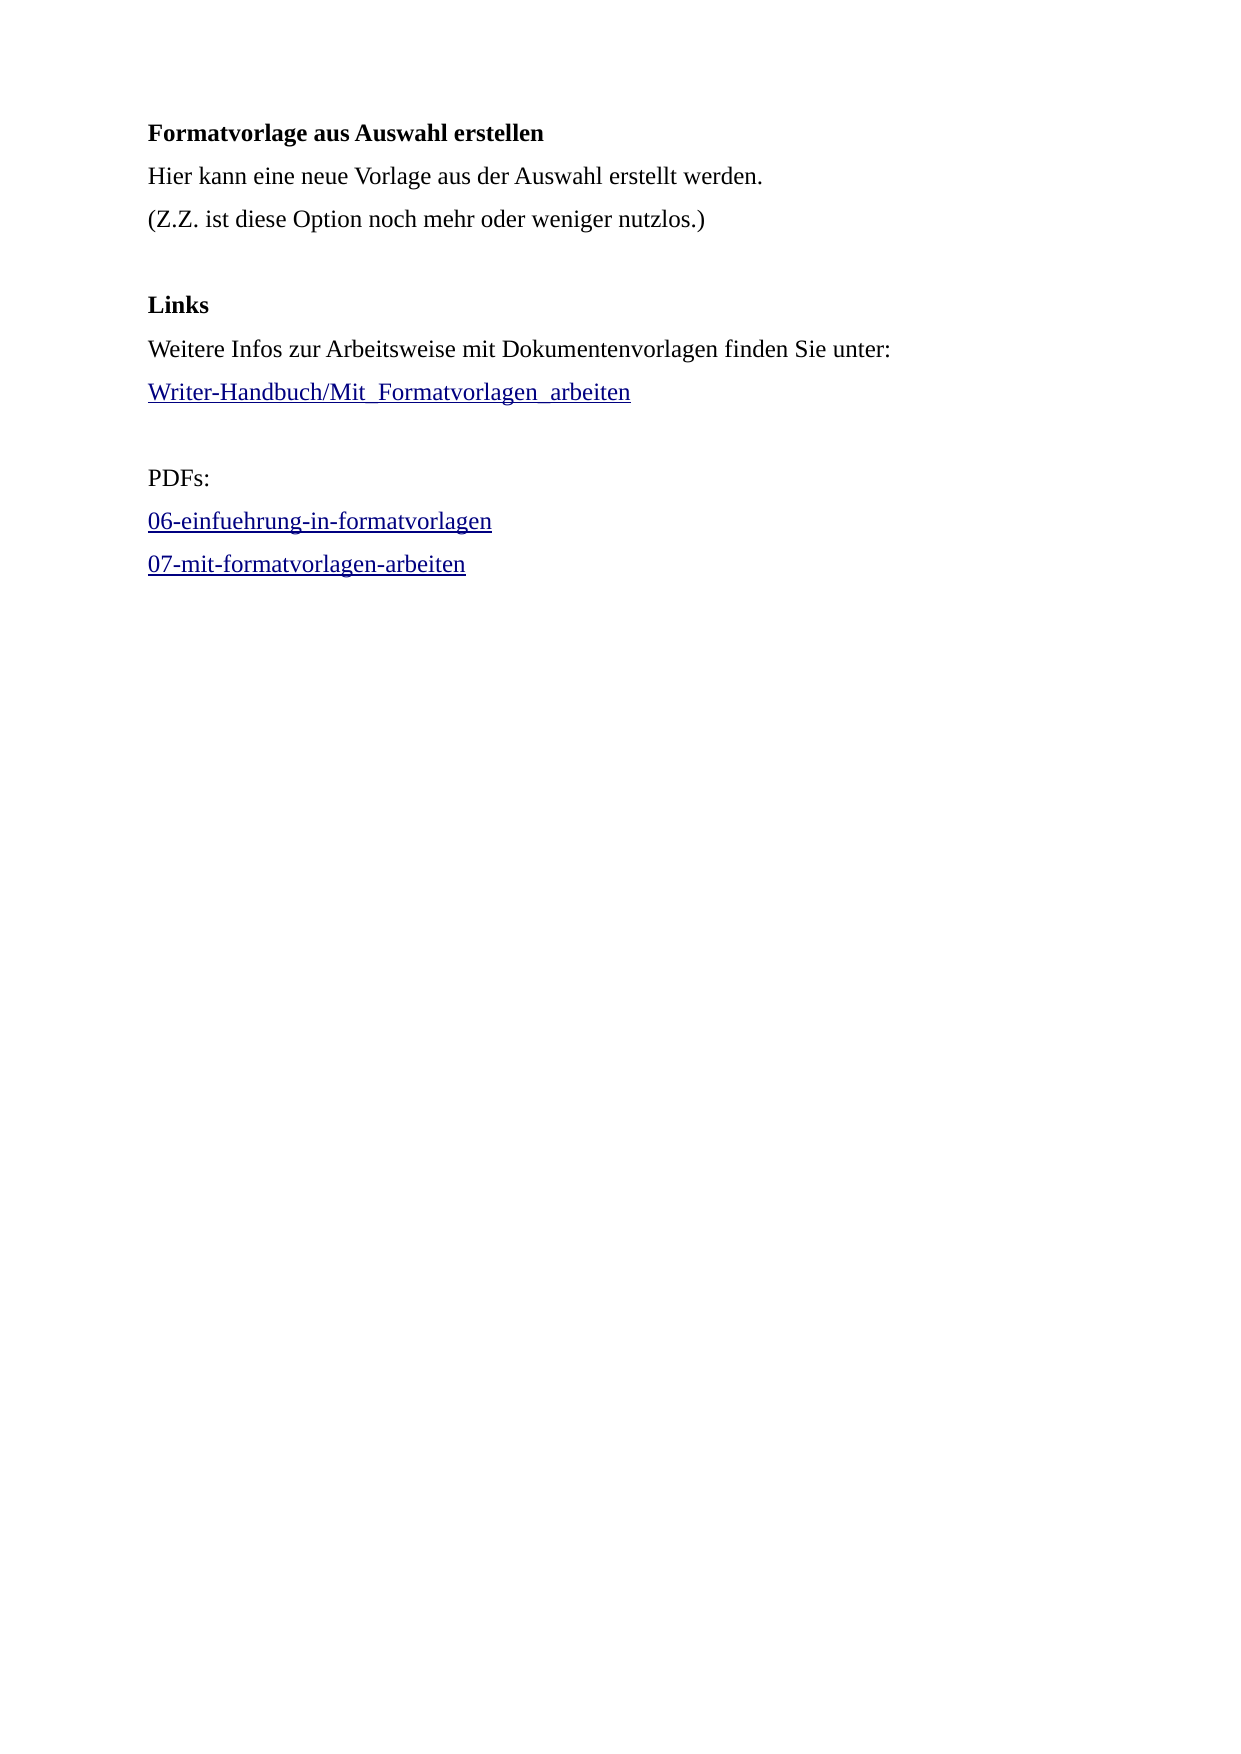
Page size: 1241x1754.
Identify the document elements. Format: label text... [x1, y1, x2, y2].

text 06-einfuehrung-in-formatvorlagen [148, 506, 1122, 535]
text Links [148, 291, 1122, 319]
text 07-mit-formatvorlagen-arbeiten [148, 549, 1122, 578]
text Formatvorlage aus Auswahl erstellen [148, 118, 1122, 147]
text Hier kann eine neue Vorlage aus der Auswahl erstellt werden. [148, 161, 1122, 190]
text (Z.Z. ist diese Option noch mehr oder weniger nutzlos.) [148, 204, 1122, 233]
text PDFs: [148, 463, 1122, 492]
text Weitere Infos zur Arbeitsweise mit Dokumentenvorlagen finden Sie unter: [148, 334, 1122, 362]
text Writer-Handbuch/Mit_Formatvorlagen_arbeiten [148, 377, 1122, 406]
